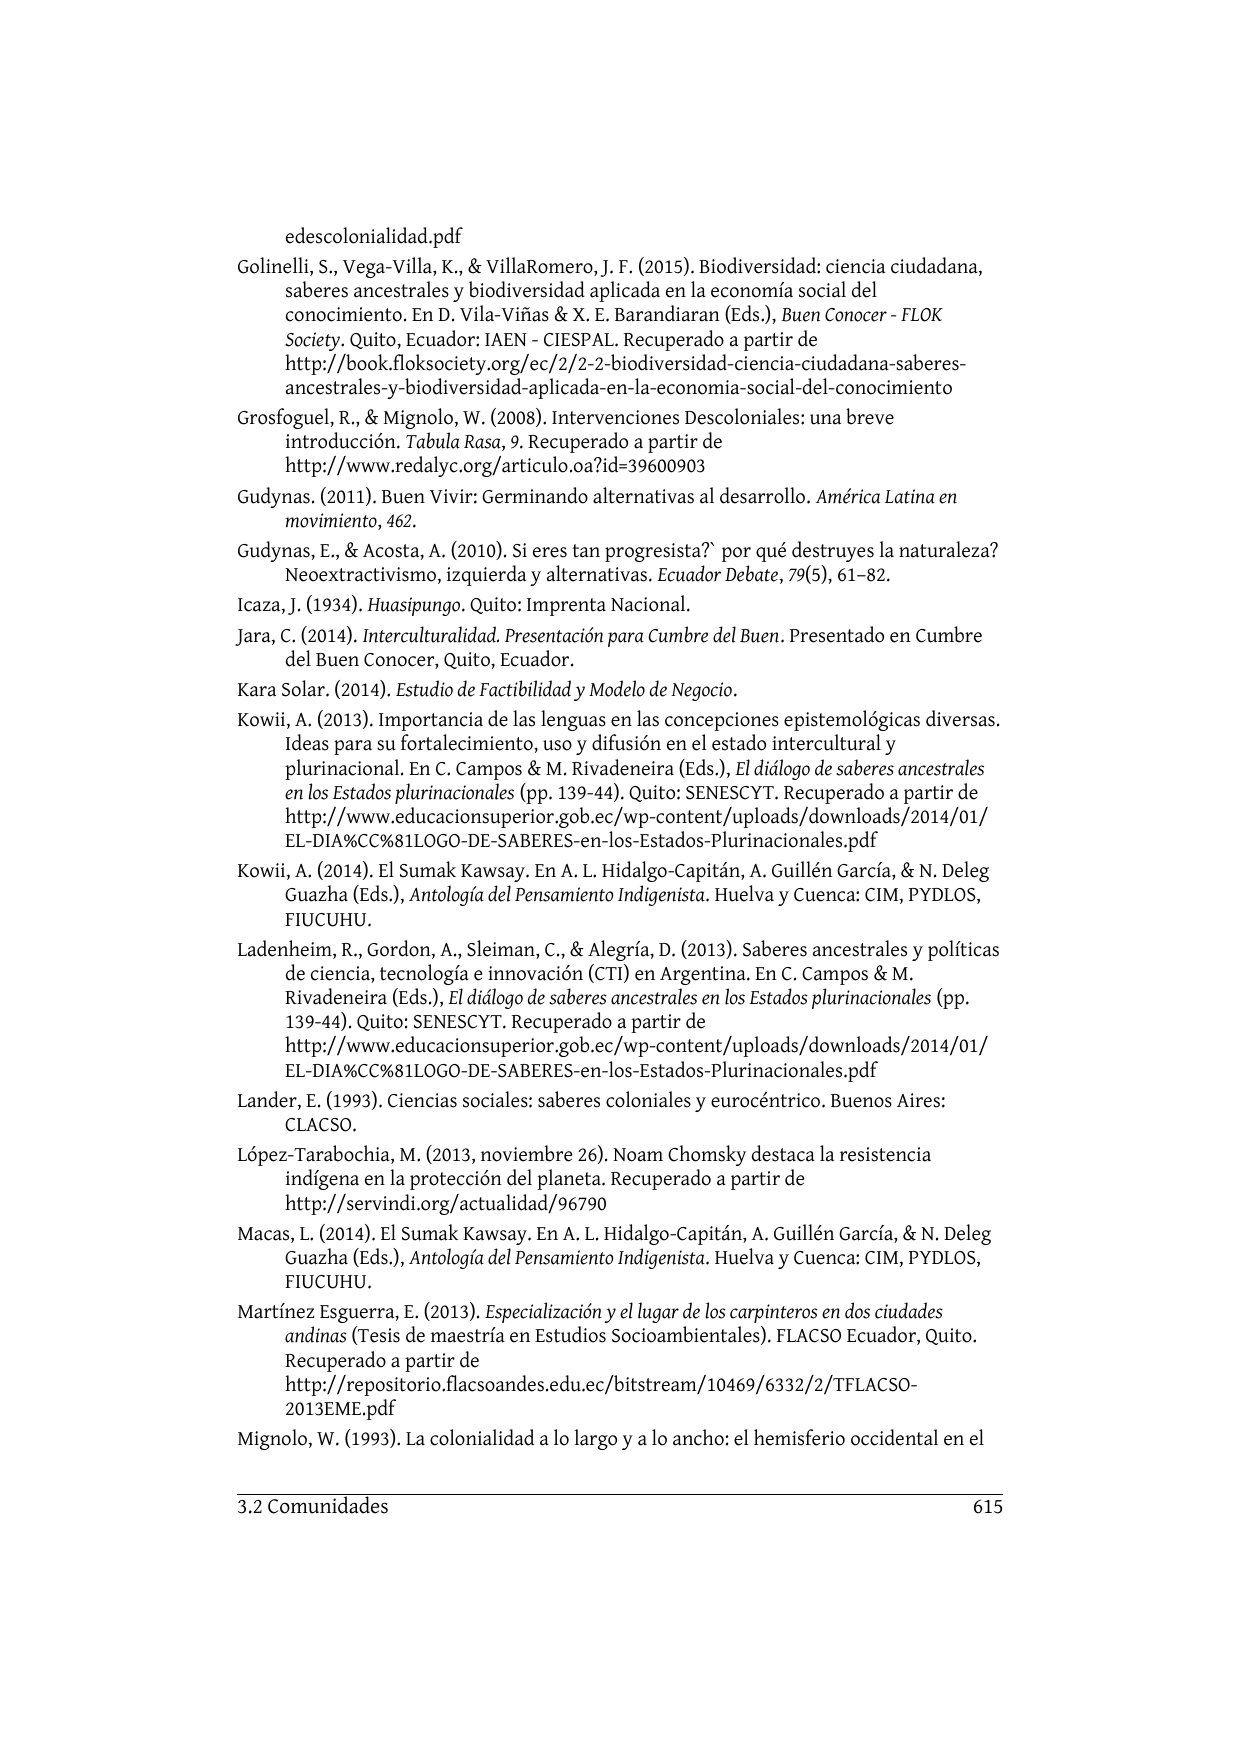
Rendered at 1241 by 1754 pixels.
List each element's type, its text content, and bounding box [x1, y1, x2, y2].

text Mignolo, W. (1993). La colonialidad a lo largo y a lo ancho: el hemisferio occidental en el [237, 1427, 1003, 1451]
text Jara, C. (2014). Interculturalidad. Presentación para Cumbre del Buen. Presentado en Cumbre del Buen Conocer, Quito, Ecuador. [237, 624, 1003, 672]
text Gudynas, E., & Acosta, A. (2010). Si eres tan progresista?` por qué destruyes la naturaleza? Neoextractivismo, izquierda y alternativas. Ecuador Debate, 79(5), 61–82. [237, 539, 1003, 587]
text Kowii, A. (2013). Importancia de las lenguas en las concepciones epistemológicas diversas. Ideas para su fortalecimiento, uso y difusión en el estado intercultural y plurinacional. En C. Campos & M. Rivadeneira (Eds.), El diálogo de saberes ancestrales en los Estados plurinacionales (pp. 139-44). Quito: SENESCYT. Recuperado a partir de http://www.educacionsuperior.gob.ec/wp-content/uploads/downloads/2014/01/EL-DIA%CC%81LOGO-DE-SABERES-en-los-Estados-Plurinacionales.pdf [237, 708, 1003, 853]
text Ladenheim, R., Gordon, A., Sleiman, C., & Alegría, D. (2013). Saberes ancestrales y políticas de ciencia, tecnología e innovación (CTI) en Argentina. En C. Campos & M. Rivadeneira (Eds.), El diálogo de saberes ancestrales en los Estados plurinacionales (pp. 139-44). Quito: SENESCYT. Recuperado a partir de http://www.educacionsuperior.gob.ec/wp-content/uploads/downloads/2014/01/EL-DIA%CC%81LOGO-DE-SABERES-en-los-Estados-Plurinacionales.pdf [237, 938, 1003, 1083]
text Martínez Esguerra, E. (2013). Especialización y el lugar de los carpinteros en dos ciudades andinas (Tesis de maestría en Estudios Socioambientales). FLACSO Ecuador, Quito. Recuperado a partir de http://repositorio.flacsoandes.edu.ec/bitstream/10469/6332/2/TFLACSO-2013EME.pdf [237, 1300, 1003, 1421]
text Lander, E. (1993). Ciencias sociales: saberes coloniales y eurocéntrico. Buenos Aires: CLACSO. [237, 1089, 1003, 1137]
text Gudynas. (2011). Buen Vivir: Germinando alternativas al desarrollo. América Latina en movimiento, 462. [237, 485, 1003, 533]
text Golinelli, S., Vega-Villa, K., & VillaRomero, J. F. (2015). Biodiversidad: ciencia ciudadana, saberes ancestrales y biodiversidad aplicada en la economía social del conocimiento. En D. Vila-Viñas & X. E. Barandiaran (Eds.), Buen Conocer - FLOK Society. Quito, Ecuador: IAEN - CIESPAL. Recuperado a partir de http://book.floksociety.org/ec/2/2-2-biodiversidad-ciencia-ciudadana-saberes-ancestrales-y-biodiversidad-aplicada-en-la-economia-social-del-conocimiento [237, 255, 1003, 400]
text Icaza, J. (1934). Huasipungo. Quito: Imprenta Nacional. [237, 593, 1003, 618]
text López-Tarabochia, M. (2013, noviembre 26). Noam Chomsky destaca la resistencia indígena en la protección del planeta. Recuperado a partir de http://servindi.org/actualidad/96790 [237, 1143, 1003, 1216]
text Kowii, A. (2014). El Sumak Kawsay. En A. L. Hidalgo-Capitán, A. Guillén García, & N. Deleg Guazha (Eds.), Antología del Pensamiento Indigenista. Huelva y Cuenca: CIM, PYDLOS, FIUCUHU. [237, 859, 1003, 932]
text Grosfoguel, R., & Mignolo, W. (2008). Intervenciones Descoloniales: una breve introducción. Tabula Rasa, 9. Recuperado a partir de http://www.redalyc.org/articulo.oa?id=39600903 [237, 406, 1003, 479]
text Macas, L. (2014). El Sumak Kawsay. En A. L. Hidalgo-Capitán, A. Guillén García, & N. Deleg Guazha (Eds.), Antología del Pensamiento Indigenista. Huelva y Cuenca: CIM, PYDLOS, FIUCUHU. [237, 1222, 1003, 1294]
text Kara Solar. (2014). Estudio de Factibilidad y Modelo de Negocio. [237, 678, 1003, 702]
text edescolonialidad.pdf [237, 225, 1003, 249]
